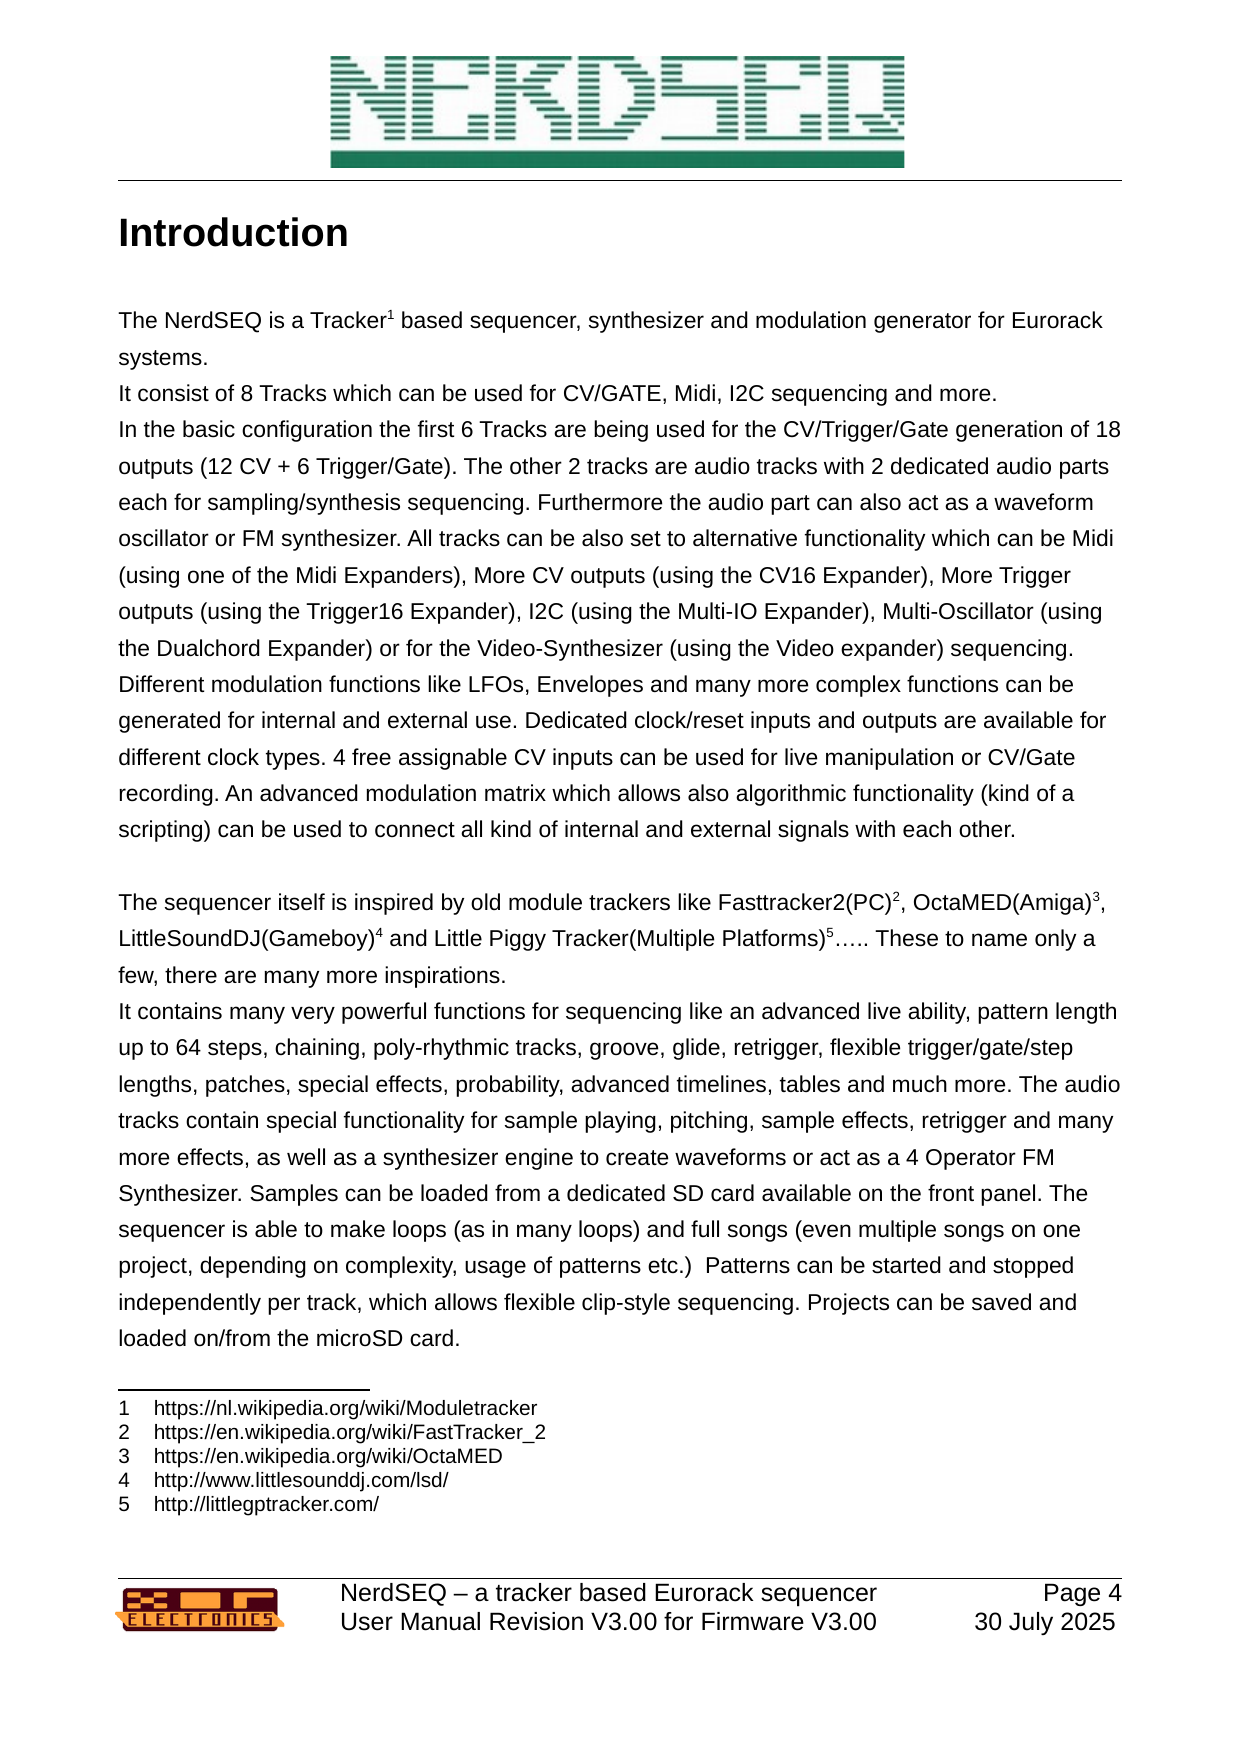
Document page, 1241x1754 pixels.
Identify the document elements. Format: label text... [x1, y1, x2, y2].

text It consist of 8 Tracks which can be used for CV/GATE, Midi, I2C sequencing and more. In the basic configuration the first 6 Tracks are being used for the CV/Trigger/Gate generation of 18 outputs (12 CV + 6 Trigger/Gate). The other 2 tracks are audio tracks with 2 dedicated audio parts each for sampling/synthesis sequencing. Furthermore the audio part can also act as a waveform oscillator or FM synthesizer. All tracks can be also set to alternative functionality which can be Midi (using one of the Midi Expanders), More CV outputs (using the CV16 Expander), More Trigger outputs (using the Trigger16 Expander), I2C (using the Multi-IO Expander), Multi-Oscillator (using the Dualchord Expander) or for the Video-Synthesizer (using the Video expander) sequencing. Different modulation functions like LFOs, Envelopes and many more complex functions can be generated for internal and external use. Dedicated clock/reset inputs and outputs are available for different clock types. 4 free assignable CV inputs can be used for live manipulation or CV/Gate recording. An advanced modulation matrix which allows also algorithmic functionality (kind of a scripting) can be used to connect all kind of internal and external signals with each other. [118, 380, 1122, 843]
text https://nl.wikipedia.org/wiki/Moduletracker [118, 1396, 1122, 1420]
text http://littlegptracker.com/ [118, 1492, 1122, 1516]
text http://www.littlesounddj.com/lsd/ [118, 1468, 1122, 1492]
picture [115, 1584, 285, 1634]
text https://en.wikipedia.org/wiki/FastTracker_2 [118, 1420, 1122, 1444]
text The NerdSEQ is a Tracker based sequencer, synthesizer and modulation generator for Eurorack systems. [118, 307, 1122, 370]
text It contains many very powerful functions for sequencing like an advanced live ability, pattern length up to 64 steps, chaining, poly-rhythmic tracks, groove, glide, retrigger, flexible trigger/gate/step lengths, patches, special effects, probability, advanced timelines, tables and much more. The audio tracks contain special functionality for sample playing, pitching, sample effects, retrigger and many more effects, as well as a synthesizer engine to create waveforms or act as a 4 Operator FM Synthesizer. Samples can be loaded from a dedicated SD card available on the front panel. The sequencer is able to make loops (as in many loops) and full songs (even multiple songs on one project, depending on complexity, usage of patterns etc.) Patterns can be started and stopped independently per track, which allows flexible clip-style sequencing. Projects can be saved and loaded on/from the microSD card. [118, 998, 1122, 1352]
text https://en.wikipedia.org/wiki/OctaMED [118, 1444, 1122, 1468]
picture [330, 56, 905, 168]
subtitle Introduction [118, 209, 1122, 255]
text The sequencer itself is inspired by old module trackers like Fasttracker2(PC), OctaMED(Amiga), LittleSoundDJ(Gameboy) and Little Piggy Tracker(Multiple Platforms)….. These to name only a few, there are many more inspirations. [118, 889, 1122, 988]
